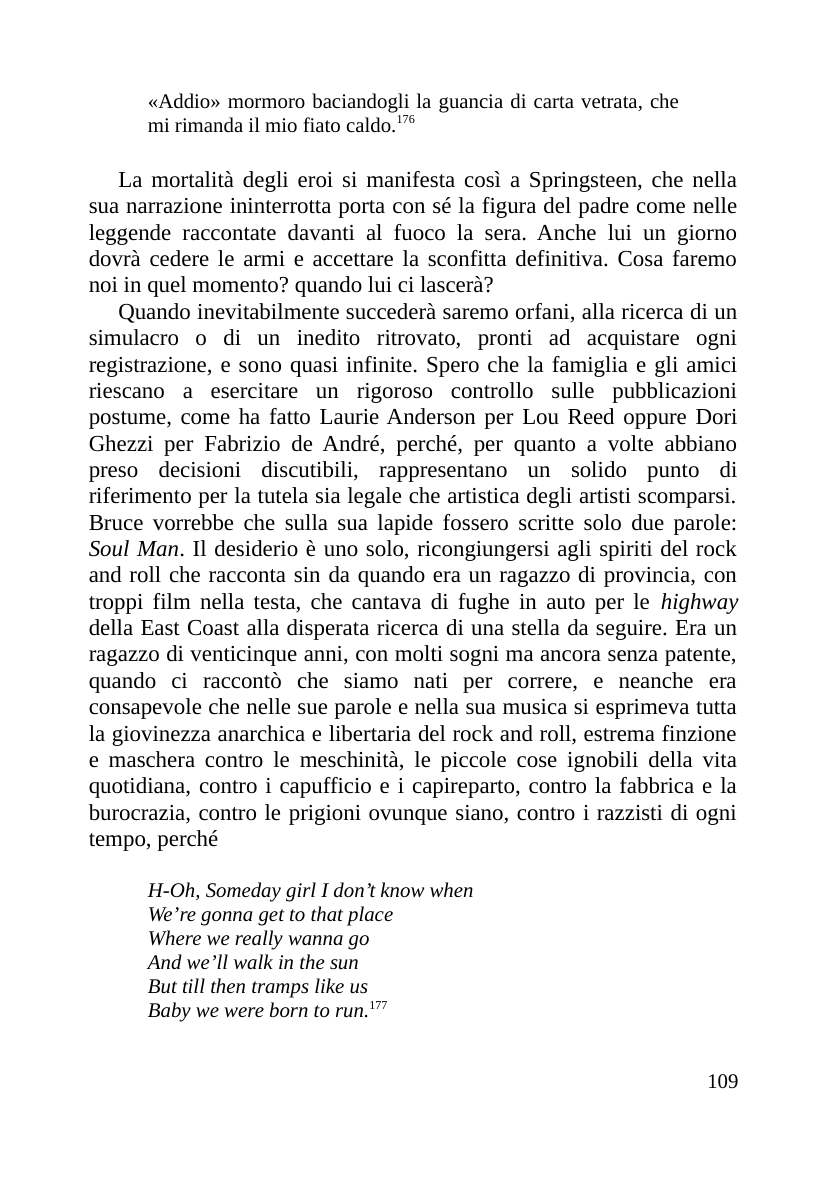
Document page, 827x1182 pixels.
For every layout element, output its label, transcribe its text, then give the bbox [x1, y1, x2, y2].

text Quando inevitabilmente succederà saremo orfani, alla ricerca di un simulacro o di un inedito ritrovato, pronti ad acquistare ogni registrazione, e sono quasi infinite. Spero che la famiglia e gli amici riescano a esercitare un rigoroso controllo sulle pubblicazioni postume, come ha fatto Laurie Anderson per Lou Reed oppure Dori Ghezzi per Fabrizio de André, perché, per quanto a volte abbiano preso decisioni discutibili, rappresentano un solido punto di riferimento per la tutela sia legale che artistica degli artisti scomparsi. Bruce vorrebbe che sulla sua lapide fossero scritte solo due parole: Soul Man. Il desiderio è uno solo, ricongiungersi agli spiriti del rock and roll che racconta sin da quando era un ragazzo di provincia, con troppi film nella testa, che cantava di fughe in auto per le highway della East Coast alla disperata ricerca di una stella da seguire. Era un ragazzo di venticinque anni, con molti sogni ma ancora senza patente, quando ci raccontò che siamo nati per correre, e neanche era consapevole che nelle sue parole e nella sua musica si esprimeva tutta la giovinezza anarchica e libertaria del rock and roll, estrema finzione e maschera contro le meschinità, le piccole cose ignobili della vita quotidiana, contro i capufficio e i capireparto, contro la fabbrica e la burocrazia, contro le prigioni ovunque siano, contro i razzisti di ogni tempo, perché [88, 298, 738, 851]
text H-Oh, Someday girl I don’t know when We’re gonna get to that place Where we really wanna go And we’ll walk in the sun But till then tramps like us Baby we were born to run. [148, 878, 679, 1022]
text «Addio» mormoro baciandogli la guancia di carta vetrata, che mi rimanda il mio fiato caldo. [148, 88, 679, 137]
text La mortalità degli eroi si manifesta così a Springsteen, che nella sua narrazione ininterrotta porta con sé la figura del padre come nelle leggende raccontate davanti al fuoco la sera. Anche lui un giorno dovrà cedere le armi e accettare la sconfitta definitiva. Cosa faremo noi in quel momento? quando lui ci lascerà? [88, 166, 738, 298]
